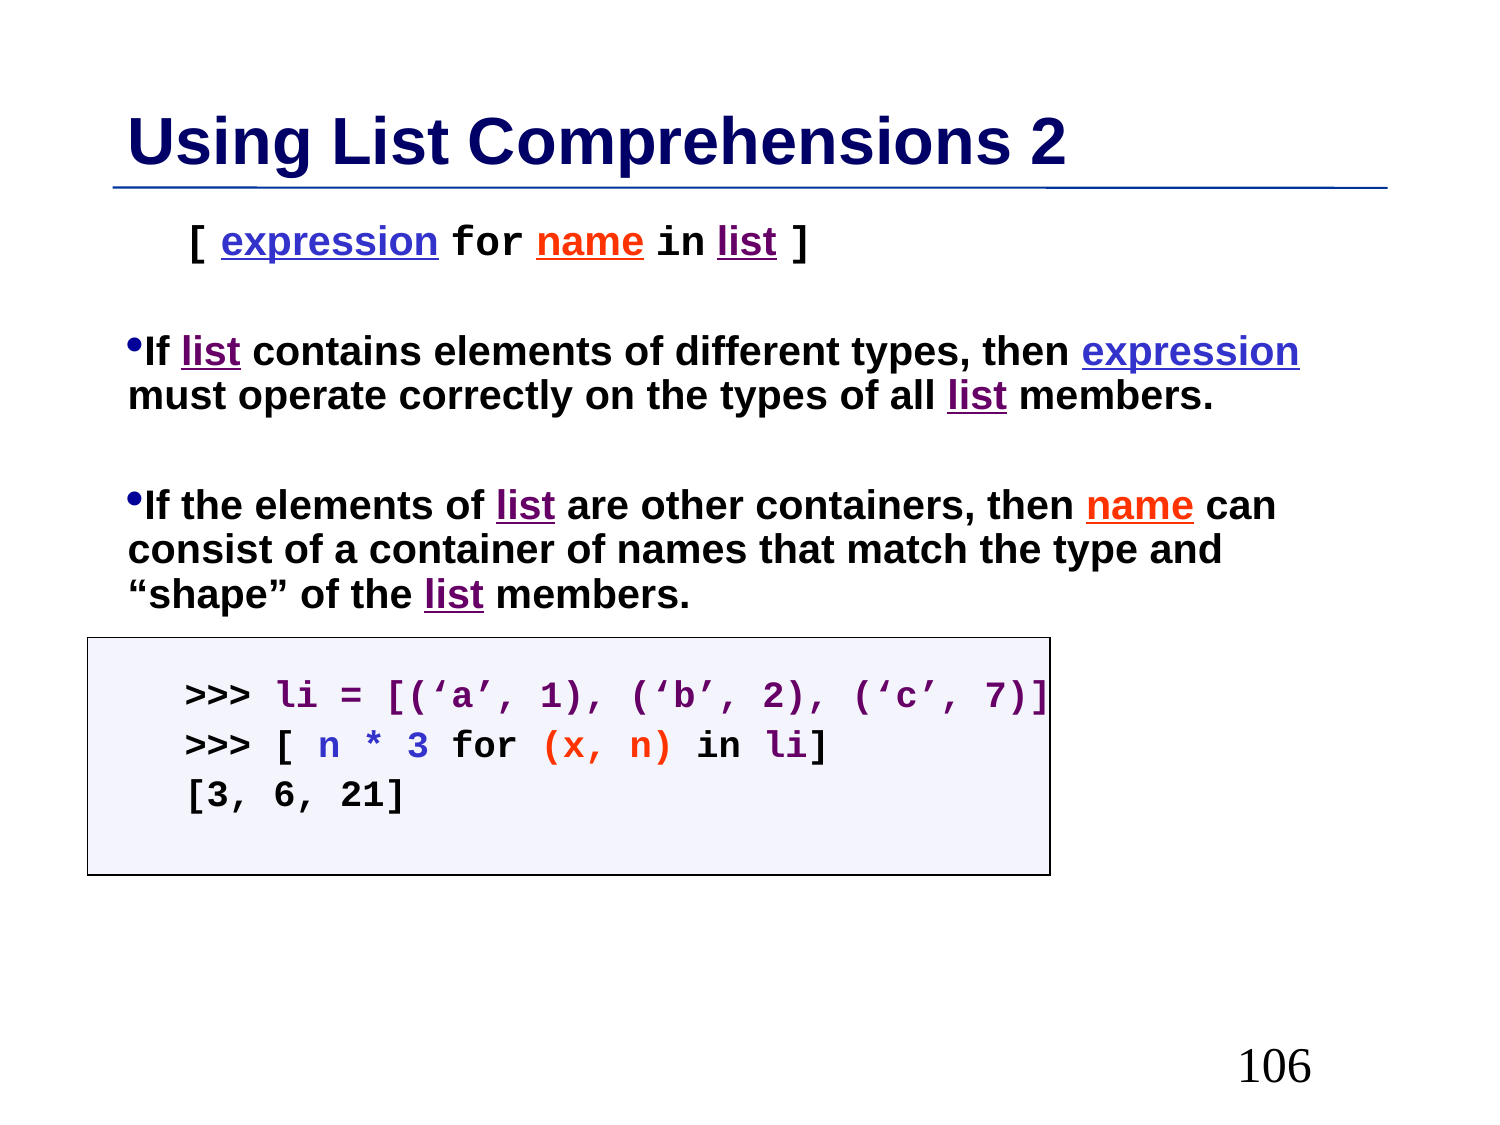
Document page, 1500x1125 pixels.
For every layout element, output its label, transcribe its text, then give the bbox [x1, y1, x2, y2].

title Using List Comprehensions 2 [112, 89, 1388, 185]
text_box [1074, 994, 1387, 1125]
text_box [87, 637, 1051, 876]
list [ expression for name in list ] If list contains elements of different types, then expression must operate correctly on the types of all list members. If the elements of list are other containers, then name can consist of a container of names that match the type and “shape” of the list members. >>> li = [(‘a’, 1), (‘b’, 2), (‘c’, 7)] >>> [ n * 3 for (x, n) in li] [3, 6, 21] [112, 212, 1388, 829]
